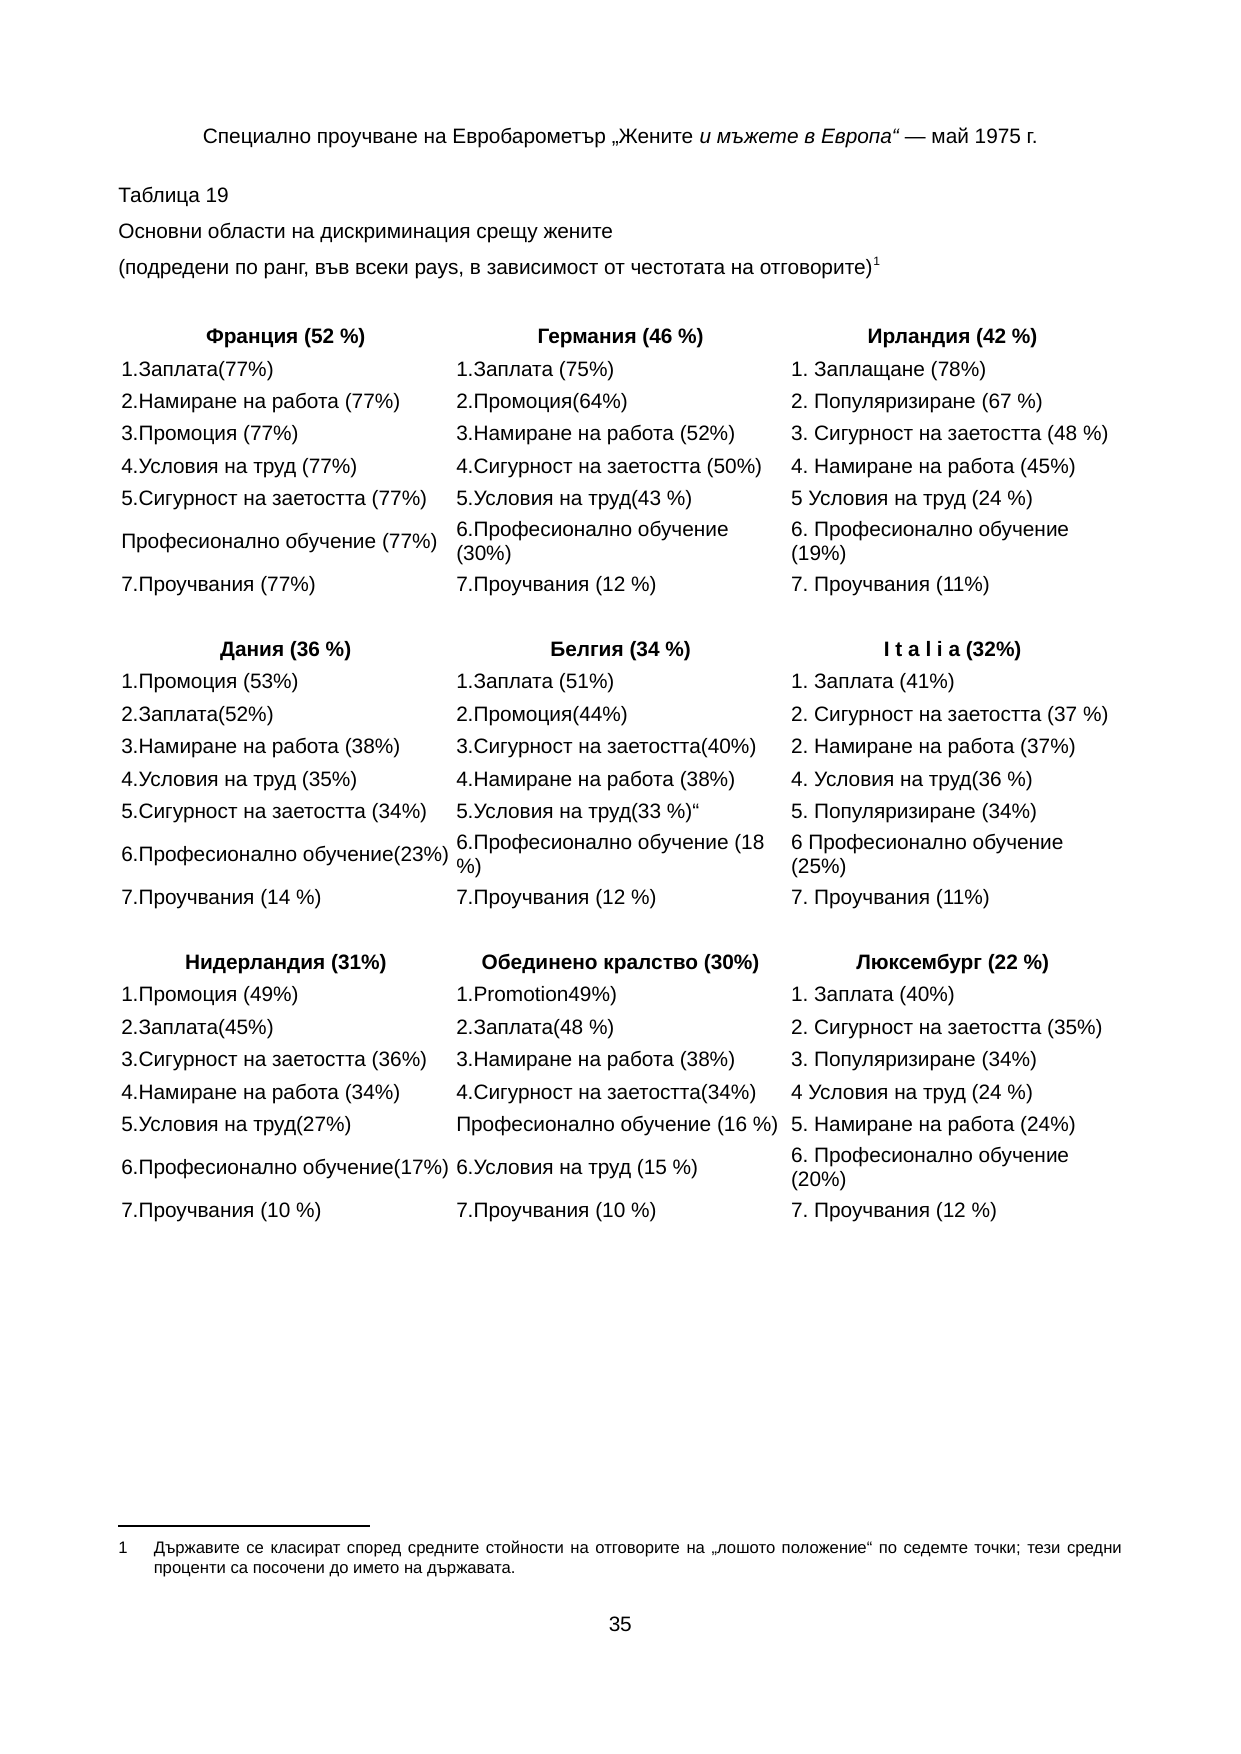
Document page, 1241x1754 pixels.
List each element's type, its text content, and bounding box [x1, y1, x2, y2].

table_cell 1.Заплата(77%) [118, 352, 453, 385]
table_cell 2.Заплата(52%) [118, 698, 453, 730]
table_cell 4.Намиране на работа (38%) [453, 763, 788, 795]
table_cell 7.Проучвания (14 %) [118, 881, 453, 913]
table_cell 6. Професионално обучение (20%) [788, 1140, 1123, 1194]
table_cell 3. Популяризиране (34%) [788, 1043, 1123, 1075]
table_cell 7.Проучвания (10 %) [118, 1194, 453, 1226]
table_cell 7. Проучвания (11%) [788, 568, 1123, 600]
table_cell 1. Заплата (40%) [788, 978, 1123, 1011]
table_cell 5 Условия на труд (24 %) [788, 482, 1123, 514]
table_cell 7. Проучвания (11%) [788, 881, 1123, 913]
table_cell 5.Условия на труд(43 %) [453, 482, 788, 514]
table_cell 3. Сигурност на заетостта (48 %) [788, 417, 1123, 449]
table_cell [788, 913, 1123, 946]
table_cell 3.Сигурност на заетостта (36%) [118, 1043, 453, 1075]
table_cell 1.Заплата (75%) [453, 352, 788, 385]
table_cell Белгия (34 %) [453, 633, 788, 665]
table_cell 5. Намиране на работа (24%) [788, 1108, 1123, 1140]
table_cell [453, 913, 788, 946]
table_cell 2.Промоция(44%) [453, 698, 788, 730]
text Основни области на дискриминация срещу жените [118, 219, 1122, 243]
table_cell 4. Условия на труд(36 %) [788, 763, 1123, 795]
table_header Ирландия (42 %) [788, 320, 1123, 352]
table_cell 7. Проучвания (12 %) [788, 1194, 1123, 1226]
table_cell Люксембург (22 %) [788, 946, 1123, 978]
table_cell 3.Промоция (77%) [118, 417, 453, 449]
table_cell 5.Сигурност на заетостта (34%) [118, 795, 453, 827]
table_cell 5.Условия на труд(27%) [118, 1108, 453, 1140]
table_cell Професионално обучение (77%) [118, 514, 453, 568]
table_cell 4.Намиране на работа (34%) [118, 1075, 453, 1108]
table_cell 5.Сигурност на заетостта (77%) [118, 482, 453, 514]
table_header Франция (52 %) [118, 320, 453, 352]
table_cell 3.Сигурност на заетостта(40%) [453, 730, 788, 762]
table_cell 2.Намиране на работа (77%) [118, 385, 453, 417]
table_cell 1.Promotion49%) [453, 978, 788, 1011]
table_cell 4.Условия на труд (35%) [118, 763, 453, 795]
table_cell 3.Намиране на работа (52%) [453, 417, 788, 449]
table_cell Професионално обучение (16 %) [453, 1108, 788, 1140]
table_cell 6.Професионално обучение (18 %) [453, 827, 788, 881]
table_cell 2.Промоция(64%) [453, 385, 788, 417]
table_cell [788, 600, 1123, 633]
table_cell [118, 600, 453, 633]
table_cell 2. Намиране на работа (37%) [788, 730, 1123, 762]
table_cell 3.Намиране на работа (38%) [118, 730, 453, 762]
text (подредени по ранг, във всеки pays, в зависимост от честотата на отговорите) [118, 254, 1122, 278]
table_cell 4. Намиране на работа (45%) [788, 450, 1123, 482]
table_cell 2.Заплата(45%) [118, 1011, 453, 1043]
table_cell 6.Професионално обучение(23%) [118, 827, 453, 881]
table_cell 1.Заплата (51%) [453, 665, 788, 698]
table_cell 3.Намиране на работа (38%) [453, 1043, 788, 1075]
table_cell I t a l i a (32%) [788, 633, 1123, 665]
table_cell 1. Заплащане (78%) [788, 352, 1123, 385]
table_cell 4.Сигурност на заетостта (50%) [453, 450, 788, 482]
table_cell 7.Проучвания (12 %) [453, 568, 788, 600]
text Таблица 19 [118, 183, 1122, 207]
table_cell 6 Професионално обучение (25%) [788, 827, 1123, 881]
table_cell 6.Професионално обучение (30%) [453, 514, 788, 568]
table_cell 2. Сигурност на заетостта (35%) [788, 1011, 1123, 1043]
text Държавите се класират според средните стойности на отговорите на „лошото положение“ по седемте точки; тези средни проценти са посочени до името на държавата. [118, 1538, 1122, 1577]
table_cell 4 Условия на труд (24 %) [788, 1075, 1123, 1108]
table_cell [118, 913, 453, 946]
table_cell Нидерландия (31%) [118, 946, 453, 978]
table_cell 7.Проучвания (77%) [118, 568, 453, 600]
table_cell 6. Професионално обучение (19%) [788, 514, 1123, 568]
table_cell 2. Сигурност на заетостта (37 %) [788, 698, 1123, 730]
table_cell Обединено кралство (30%) [453, 946, 788, 978]
table_cell 6.Условия на труд (15 %) [453, 1140, 788, 1194]
table_cell 2.Заплата(48 %) [453, 1011, 788, 1043]
table_cell 7.Проучвания (10 %) [453, 1194, 788, 1226]
table_cell 4.Условия на труд (77%) [118, 450, 453, 482]
table_cell 6.Професионално обучение(17%) [118, 1140, 453, 1194]
table_header Германия (46 %) [453, 320, 788, 352]
table_cell 1. Заплата (41%) [788, 665, 1123, 698]
table_cell [453, 600, 788, 633]
table_cell 5. Популяризиране (34%) [788, 795, 1123, 827]
table_cell Дания (36 %) [118, 633, 453, 665]
table_cell 1.Промоция (49%) [118, 978, 453, 1011]
table_cell 4.Сигурност на заетостта(34%) [453, 1075, 788, 1108]
table_cell 7.Проучвания (12 %) [453, 881, 788, 913]
table_cell 1.Промоция (53%) [118, 665, 453, 698]
table_cell 2. Популяризиране (67 %) [788, 385, 1123, 417]
table_cell 5.Условия на труд(33 %)“ [453, 795, 788, 827]
